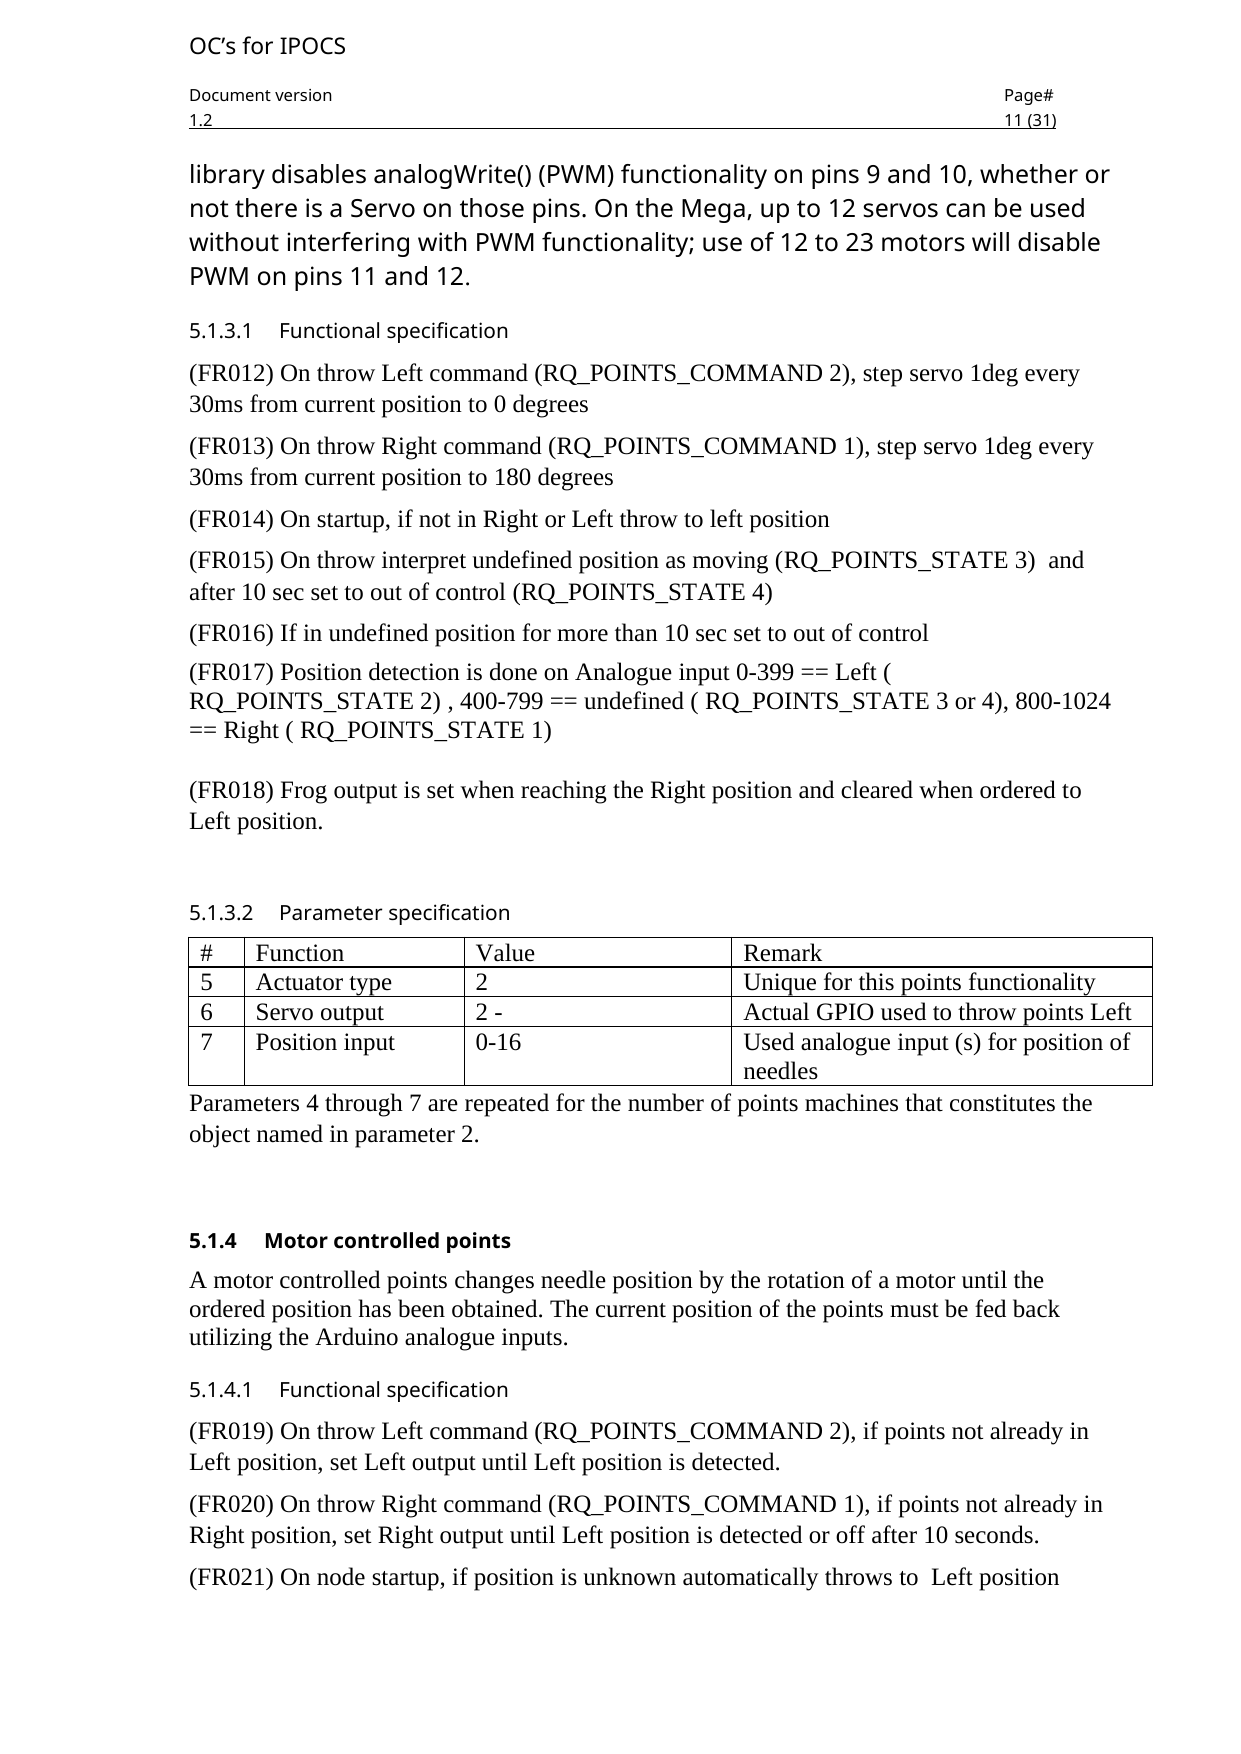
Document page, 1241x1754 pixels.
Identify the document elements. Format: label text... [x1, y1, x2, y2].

table_cell Unique for this points functionality [732, 968, 1152, 996]
subtitle Parameter specification [189, 895, 1122, 926]
table_cell Actual GPIO used to throw points Left [732, 997, 1152, 1026]
table_cell Actuator type [245, 968, 464, 996]
text (FR019) On throw Left command (RQ_POINTS_COMMAND 2), if points not already in Left position, set Left output until Left position is detected. [189, 1414, 1122, 1476]
text (FR016) If in undefined position for more than 10 sec set to out of control [189, 616, 1122, 647]
table_cell 5 [189, 968, 244, 996]
text (FR018) Frog output is set when reaching the Right position and cleared when ordered to Left position. [189, 772, 1122, 835]
text (FR021) On node startup, if position is unknown automatically throws to Left position [189, 1559, 1122, 1591]
table_cell 2 [465, 968, 731, 996]
text library disables analogWrite() (PWM) functionality on pins 9 and 10, whether or not there is a Servo on those pins. On the Mega, up to 12 servos can be used without interfering with PWM functionality; use of 12 to 23 motors will disable PWM on pins 11 and 12. [189, 157, 1122, 293]
table_header # [189, 938, 244, 966]
text (FR012) On throw Left command (RQ_POINTS_COMMAND 2), step servo 1deg every 30ms from current position to 0 degrees [189, 355, 1122, 418]
table_header Function [245, 938, 464, 966]
text (FR020) On throw Right command (RQ_POINTS_COMMAND 1), if points not already in Right position, set Right output until Left position is detected or off after 10 seconds. [189, 1487, 1122, 1549]
table_header Value [465, 938, 731, 966]
text A motor controlled points changes needle position by the rotation of a motor until the ordered position has been obtained. The current position of the points must be fed back utilizing the Arduino analogue inputs. [189, 1265, 1122, 1351]
subtitle Functional specification [189, 1372, 1122, 1403]
table_cell 2 - [465, 997, 731, 1026]
table_cell Position input [245, 1027, 464, 1084]
table_cell Servo output [245, 997, 464, 1026]
text (FR013) On throw Right command (RQ_POINTS_COMMAND 1), step servo 1deg every 30ms from current position to 180 degrees [189, 428, 1122, 491]
text (FR015) On throw interpret undefined position as moving (RQ_POINTS_STATE 3) and after 10 sec set to out of control (RQ_POINTS_STATE 4) [189, 543, 1122, 605]
table_cell 6 [189, 997, 244, 1026]
text (FR014) On startup, if not in Right or Left throw to left position [189, 501, 1122, 532]
table_header Remark [732, 938, 1152, 966]
table_cell 0-16 [465, 1027, 731, 1084]
table_cell 7 [189, 1027, 244, 1084]
text Parameters 4 through 7 are repeated for the number of points machines that constitutes the object named in parameter 2. [189, 1086, 1122, 1148]
text (FR017) Position detection is done on Analogue input 0-399 == Left ( RQ_POINTS_STATE 2) , 400-799 == undefined ( RQ_POINTS_STATE 3 or 4), 800-1024 == Right ( RQ_POINTS_STATE 1) [189, 657, 1122, 744]
table_cell Used analogue input (s) for position of needles [732, 1027, 1152, 1084]
subtitle Functional specification [189, 314, 1122, 345]
subtitle Motor controlled points [189, 1223, 1122, 1254]
